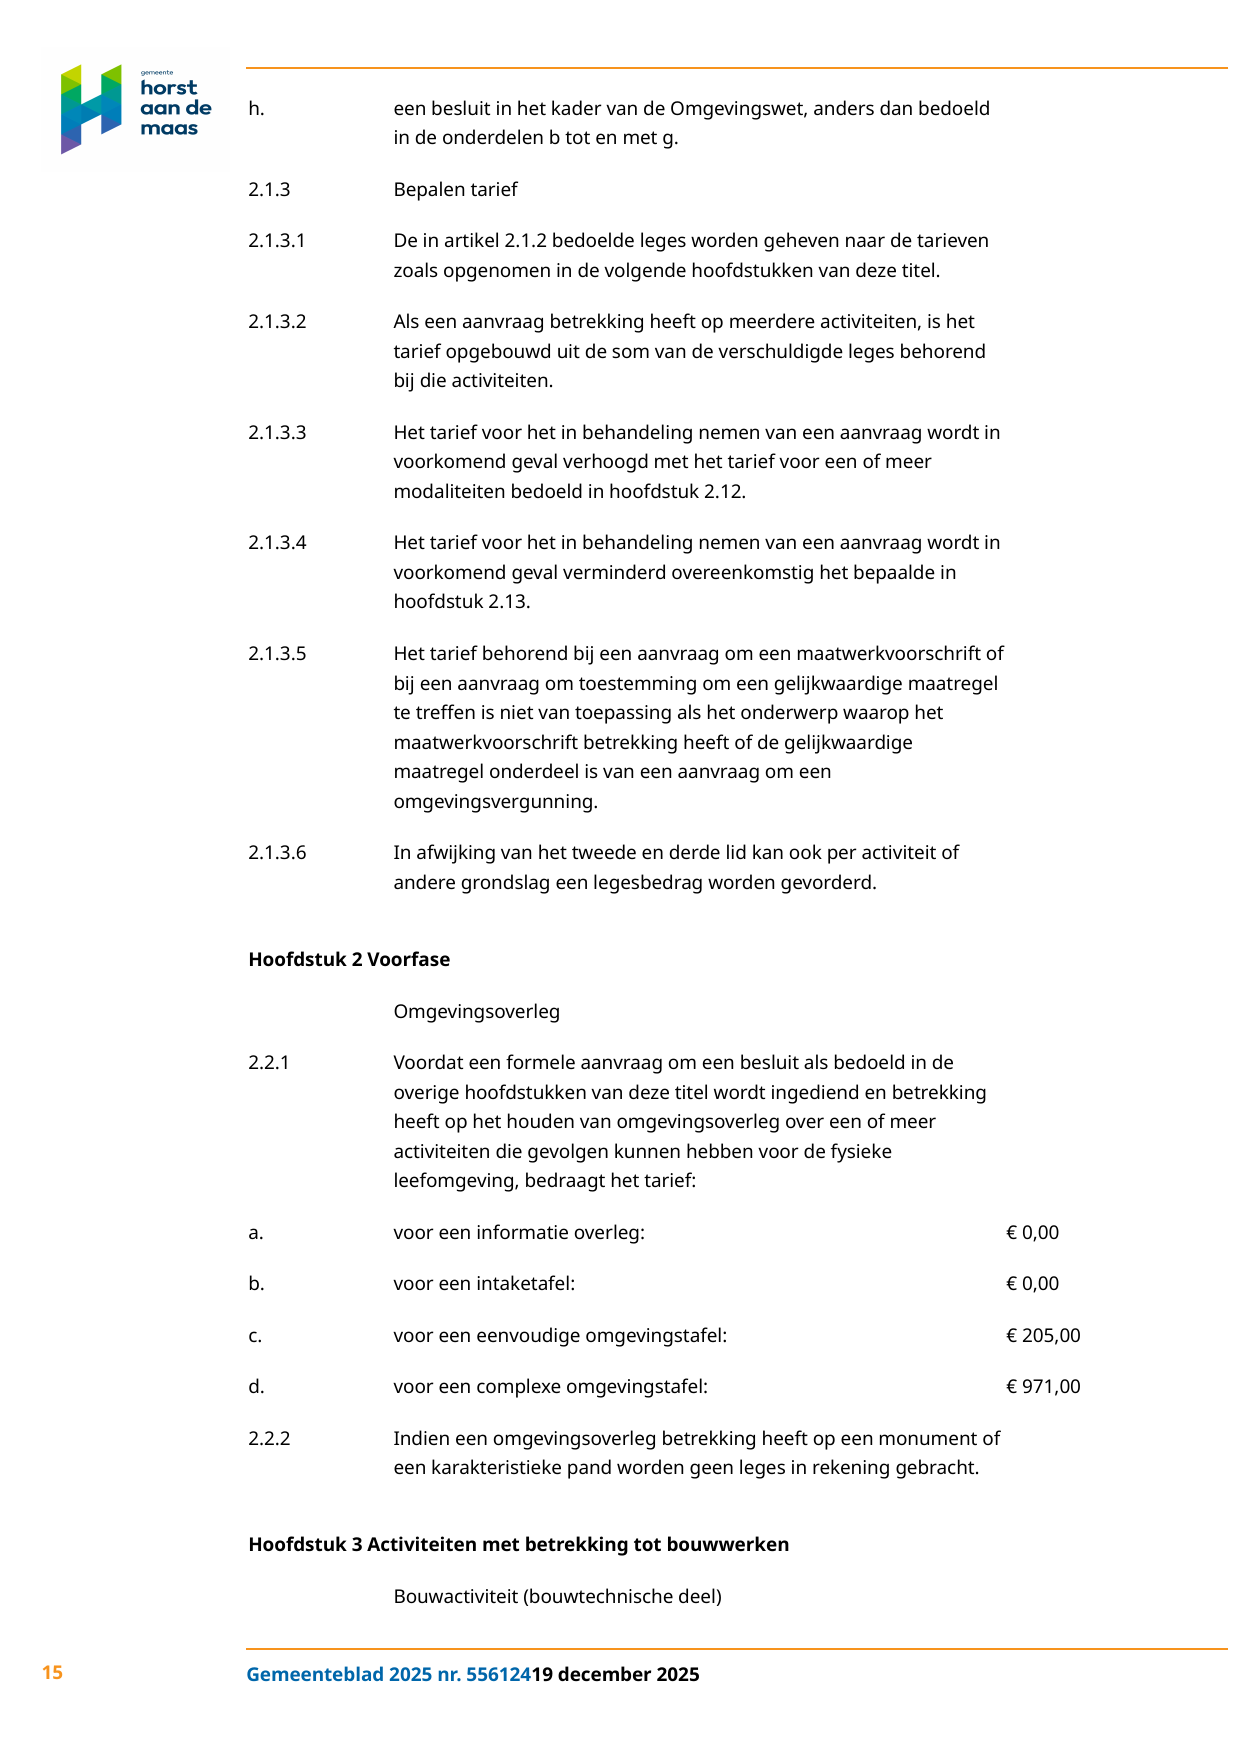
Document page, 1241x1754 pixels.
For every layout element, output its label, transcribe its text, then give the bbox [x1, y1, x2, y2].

table_cell [1006, 419, 1152, 504]
table_cell [1006, 283, 1152, 308]
table_cell Het tarief behorend bij een aanvraag om een maatwerkvoorschrift of bij een aanvraag om toestemming om een gelijkwaardige maatregel te treffen is niet van toepassing als het onderwerp waarop het maatwerkvoorschrift betrekking heeft of de gelijkwaardige maatregel onderdeel is van een aanvraag om een omgevingsvergunning. [393, 640, 1006, 814]
table_cell [1006, 504, 1152, 529]
table_cell [1006, 1296, 1152, 1322]
table_cell Omgevingsoverleg [393, 998, 1006, 1023]
table_cell [1006, 1399, 1152, 1425]
table_cell voor een intaketafel: [393, 1271, 1006, 1296]
table_cell [1006, 1049, 1152, 1193]
table_cell Hoofdstuk 3 Activiteiten met betrekking tot bouwwerken [248, 1532, 1006, 1557]
table_cell 2.1.3.5 [248, 640, 393, 814]
table_cell [248, 1024, 393, 1049]
table_cell [248, 150, 393, 176]
table_cell b. [248, 1271, 393, 1296]
table_cell [393, 1245, 1006, 1271]
table_cell [1006, 814, 1152, 839]
table_cell [393, 1296, 1006, 1322]
table_cell [1006, 227, 1152, 283]
table_cell [393, 283, 1006, 308]
table_cell [1006, 95, 1152, 150]
table_cell [248, 1245, 393, 1271]
table_cell 2.1.3.6 [248, 840, 393, 895]
table_cell h. [248, 95, 393, 150]
table_cell [248, 1506, 393, 1532]
table_cell [1006, 202, 1152, 227]
table_cell voor een informatie overleg: [393, 1219, 1006, 1245]
table_cell In afwijking van het tweede en derde lid kan ook per activiteit of andere grondslag een legesbedrag worden gevorderd. [393, 840, 1006, 895]
table_cell 2.2.1 [248, 1049, 393, 1193]
table_cell [393, 615, 1006, 640]
table_cell [248, 1480, 393, 1506]
table_cell [248, 895, 393, 921]
table_cell c. [248, 1322, 393, 1348]
table_cell [393, 972, 1006, 998]
table_cell [1006, 1583, 1152, 1609]
table_cell [393, 1480, 1006, 1506]
table_cell Indien een omgevingsoverleg betrekking heeft op een monument of een karakteristieke pand worden geen leges in rekening gebracht. [393, 1425, 1006, 1480]
table_cell [248, 615, 393, 640]
table_cell [248, 1399, 393, 1425]
table_cell [1006, 946, 1152, 972]
table_cell 2.1.3.3 [248, 419, 393, 504]
table_cell [248, 1296, 393, 1322]
table_cell Bepalen tarief [393, 176, 1006, 202]
picture [41, 47, 231, 172]
table_cell [248, 972, 393, 998]
table_cell d. [248, 1374, 393, 1399]
table_cell [248, 1558, 393, 1583]
table_cell Als een aanvraag betrekking heeft op meerdere activiteiten, is het tarief opgebouwd uit de som van de verschuldigde leges behorend bij die activiteiten. [393, 308, 1006, 393]
table_cell 2.1.3.1 [248, 227, 393, 283]
table_cell [393, 504, 1006, 529]
table_cell € 0,00 [1006, 1271, 1152, 1296]
table_cell [1006, 1348, 1152, 1373]
table_cell [393, 1024, 1006, 1049]
table_cell a. [248, 1219, 393, 1245]
table_cell Het tarief voor het in behandeling nemen van een aanvraag wordt in voorkomend geval verhoogd met het tarief voor een of meer modaliteiten bedoeld in hoofdstuk 2.12. [393, 419, 1006, 504]
table_cell [393, 1558, 1006, 1583]
table_cell [248, 1583, 393, 1609]
table_cell een besluit in het kader van de Omgevingswet, anders dan bedoeld in de onderdelen b tot en met g. [393, 95, 1006, 150]
table_cell [1006, 308, 1152, 393]
table_cell [393, 1348, 1006, 1373]
table_cell [1006, 1245, 1152, 1271]
table_cell [1006, 1024, 1152, 1049]
table_cell [1006, 530, 1152, 614]
table_cell 2.2.2 [248, 1425, 393, 1480]
table_cell € 0,00 [1006, 1219, 1152, 1245]
table_cell [393, 814, 1006, 839]
table_cell Het tarief voor het in behandeling nemen van een aanvraag wordt in voorkomend geval verminderd overeenkomstig het bepaalde in hoofdstuk 2.13. [393, 530, 1006, 614]
table_cell Hoofdstuk 2 Voorfase [248, 946, 1006, 972]
table_cell Bouwactiviteit (bouwtechnische deel) [393, 1583, 1006, 1609]
table_cell [1006, 972, 1152, 998]
table_cell € 205,00 [1006, 1322, 1152, 1348]
table_cell [1006, 150, 1152, 176]
table_cell [1006, 1532, 1152, 1557]
table_cell [1006, 1193, 1152, 1219]
table_cell [1006, 998, 1152, 1023]
table_cell [1006, 895, 1152, 921]
table_cell De in artikel 2.1.2 bedoelde leges worden geheven naar de tarieven zoals opgenomen in de volgende hoofdstukken van deze titel. [393, 227, 1006, 283]
table_cell voor een eenvoudige omgevingstafel: [393, 1322, 1006, 1348]
table_cell [248, 393, 393, 419]
table_cell [393, 1193, 1006, 1219]
table_cell [248, 283, 393, 308]
table_cell [1006, 921, 1152, 946]
table_cell Voordat een formele aanvraag om een besluit als bedoeld in de overige hoofdstukken van deze titel wordt ingediend en betrekking heeft op het houden van omgevingsoverleg over een of meer activiteiten die gevolgen kunnen hebben voor de fysieke leefomgeving, bedraagt het tarief: [393, 1049, 1006, 1193]
table_cell [1006, 393, 1152, 419]
table_cell [393, 1399, 1006, 1425]
table_cell € 971,00 [1006, 1374, 1152, 1399]
table_cell 2.1.3.4 [248, 530, 393, 614]
table_cell 2.1.3 [248, 176, 393, 202]
table_cell [393, 150, 1006, 176]
table_cell [1006, 840, 1152, 895]
table_cell [248, 998, 393, 1023]
table_cell [248, 1348, 393, 1373]
table_cell [393, 202, 1006, 227]
table_cell [1006, 1425, 1152, 1480]
table_cell [1006, 615, 1152, 640]
table_cell [248, 202, 393, 227]
table_cell [1006, 1506, 1152, 1532]
table_cell [393, 1506, 1006, 1532]
table_cell [248, 921, 393, 946]
table_cell [393, 393, 1006, 419]
table_cell [248, 1193, 393, 1219]
table_cell [393, 895, 1006, 921]
table_cell 2.1.3.2 [248, 308, 393, 393]
table_cell [1006, 1558, 1152, 1583]
table_cell [393, 921, 1006, 946]
table_cell [1006, 640, 1152, 814]
table_cell [248, 504, 393, 529]
table_cell [1006, 176, 1152, 202]
table_cell voor een complexe omgevingstafel: [393, 1374, 1006, 1399]
table_cell [1006, 1480, 1152, 1506]
table_cell [248, 814, 393, 839]
